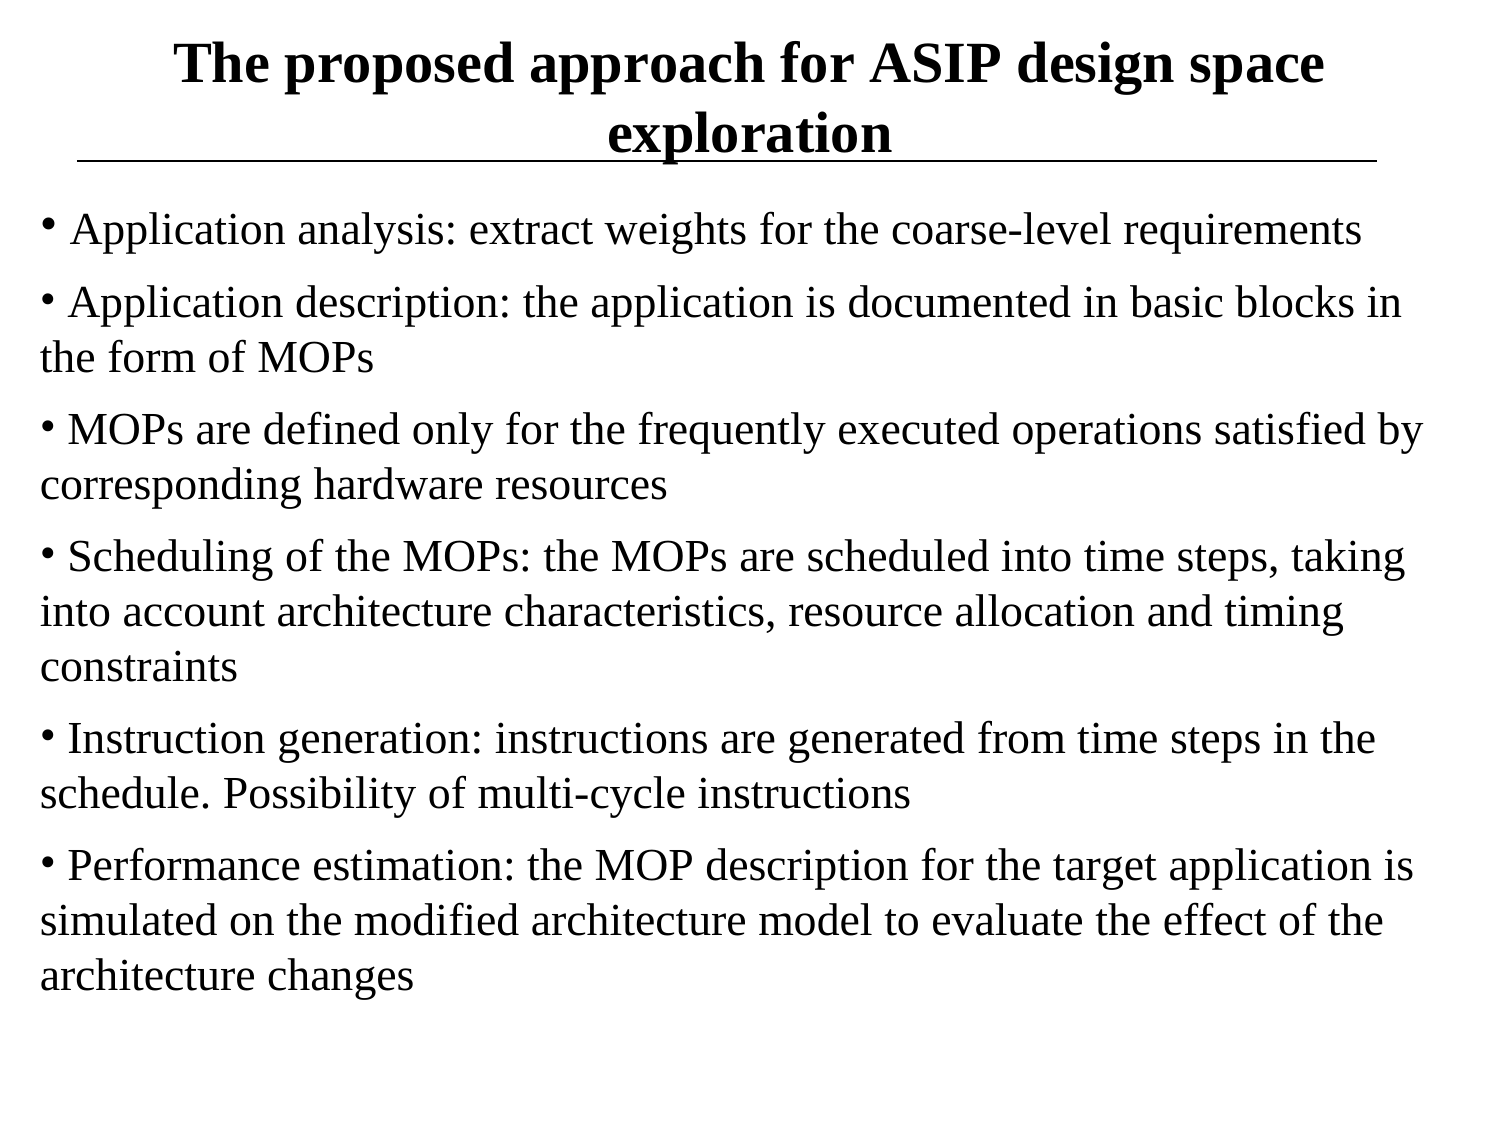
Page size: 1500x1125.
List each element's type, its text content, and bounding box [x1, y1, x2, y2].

text_box Application analysis: extract weights for the coarse-level requirements Application description: the application is documented in basic blocks in the form of MOPs MOPs are defined only for the frequently executed operations satisfied by corresponding hardware resources Scheduling of the MOPs: the MOPs are scheduled into time steps, taking into account architecture characteristics, resource allocation and timing constraints Instruction generation: instructions are generated from time steps in the schedule. Possibility of multi-cycle instructions Performance estimation: the MOP description for the target application is simulated on the modified architecture model to evaluate the effect of the architecture changes [24, 186, 1476, 1008]
title The proposed approach for ASIP design space exploration [112, 16, 1388, 172]
